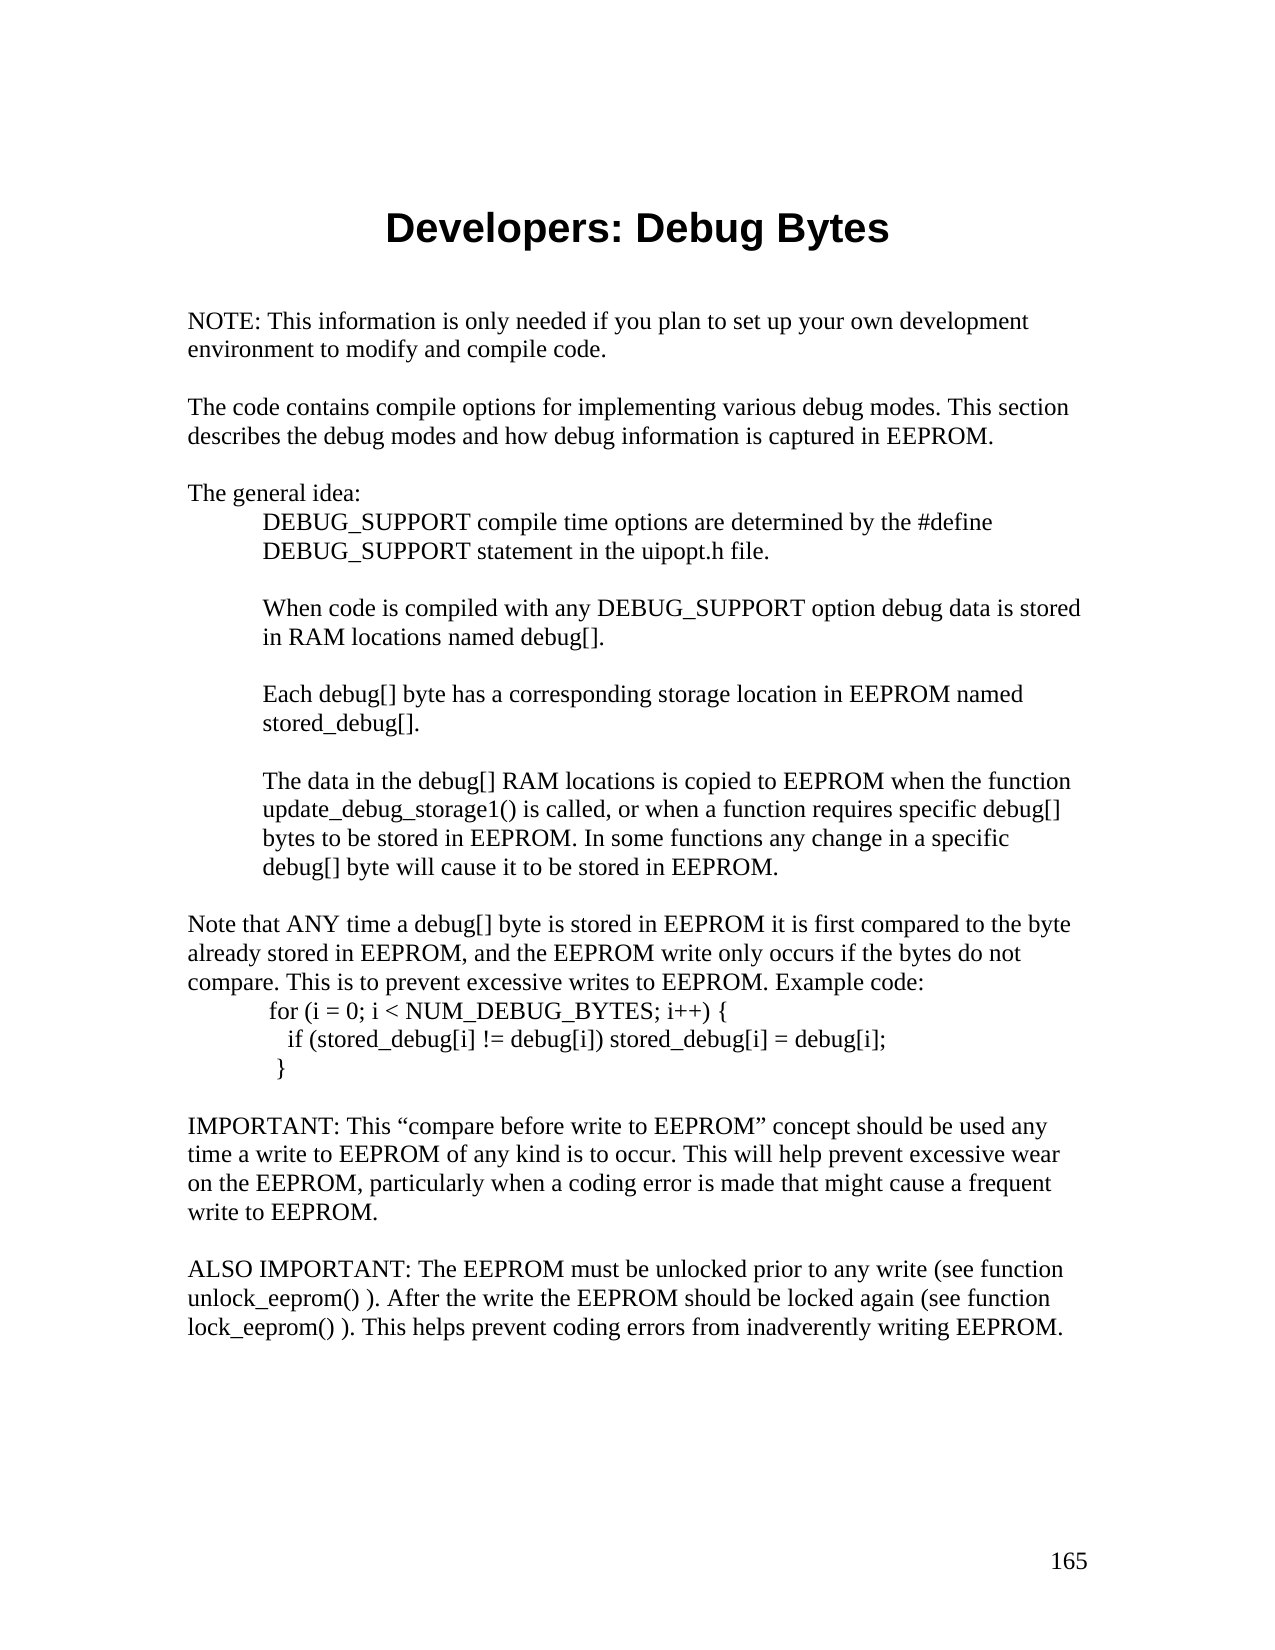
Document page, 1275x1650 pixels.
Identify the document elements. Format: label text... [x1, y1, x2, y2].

text The code contains compile options for implementing various debug modes. This section describes the debug modes and how debug information is captured in EEPROM. [187, 392, 1087, 449]
text Each debug[] byte has a corresponding storage location in EEPROM named stored_debug[]. [262, 679, 1087, 737]
text The data in the debug[] RAM locations is copied to EEPROM when the function update_debug_storage1() is called, or when a function requires specific debug[] bytes to be stored in EEPROM. In some functions any change in a specific debug[] byte will cause it to be stored in EEPROM. [262, 766, 1087, 881]
text IMPORTANT: This “compare before write to EEPROM” concept should be used any time a write to EEPROM of any kind is to occur. This will help prevent excessive wear on the EEPROM, particularly when a coding error is made that might cause a frequent write to EEPROM. [187, 1111, 1087, 1226]
text DEBUG_SUPPORT compile time options are determined by the #define DEBUG_SUPPORT statement in the uipopt.h file. [262, 507, 1087, 564]
text if (stored_debug[i] != debug[i]) stored_debug[i] = debug[i]; [262, 1024, 1087, 1053]
text ALSO IMPORTANT: The EEPROM must be unlocked prior to any write (see function unlock_eeprom() ). After the write the EEPROM should be locked again (see function lock_eeprom() ). This helps prevent coding errors from inadverently writing EEPROM. [187, 1254, 1087, 1341]
text Note that ANY time a debug[] byte is stored in EEPROM it is first compared to the byte already stored in EEPROM, and the EEPROM write only occurs if the bytes do not compare. This is to prevent excessive writes to EEPROM. Example code: [187, 909, 1087, 996]
text NOTE: This information is only needed if you plan to set up your own development environment to modify and compile code. [187, 306, 1087, 363]
subtitle Developers: Debug Bytes [187, 204, 1087, 252]
text The general idea: [187, 478, 1087, 507]
text When code is compiled with any DEBUG_SUPPORT option debug data is stored in RAM locations named debug[]. [262, 593, 1087, 651]
text } [262, 1053, 1087, 1082]
text for (i = 0; i < NUM_DEBUG_BYTES; i++) { [262, 996, 1087, 1024]
